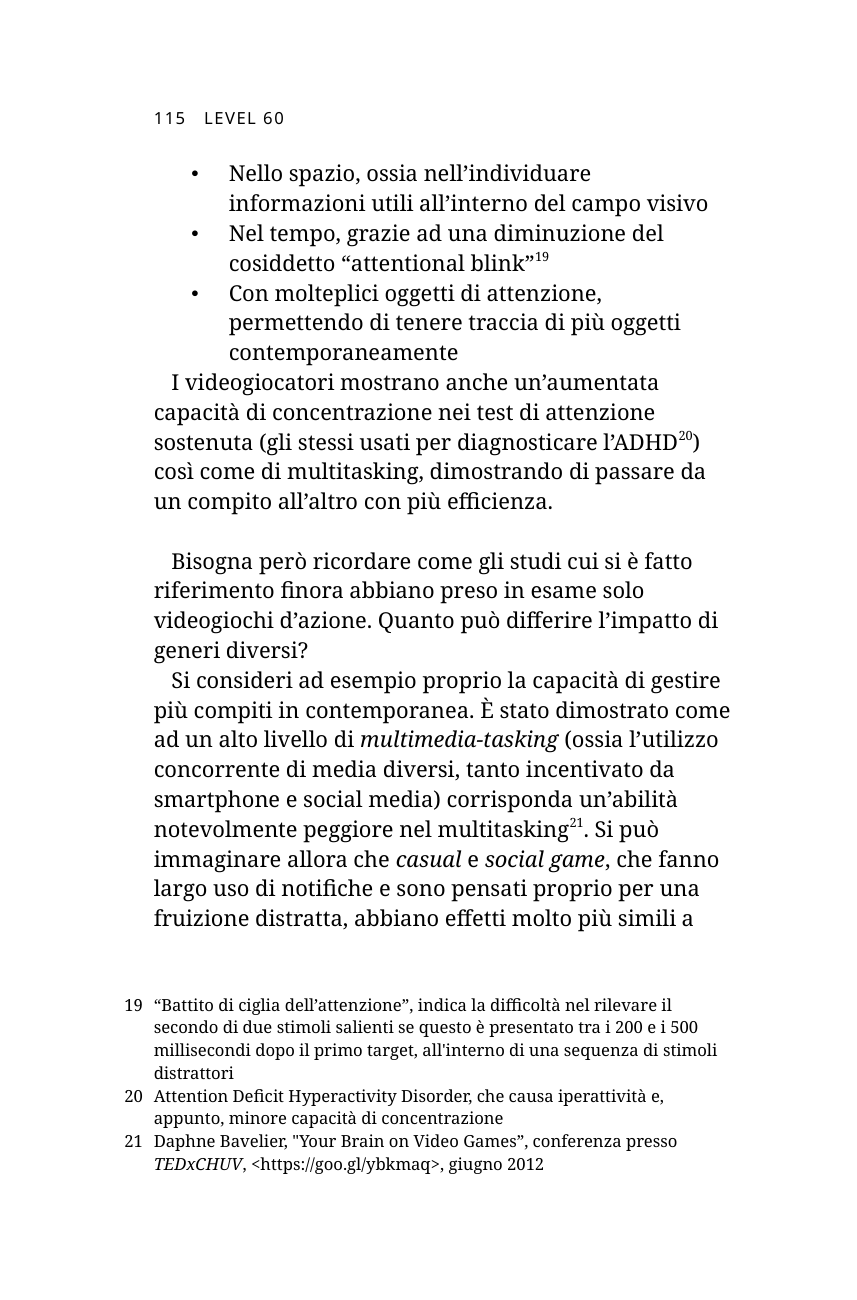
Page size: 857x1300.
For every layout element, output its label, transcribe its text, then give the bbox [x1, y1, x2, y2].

text Attention Deficit Hyperactivity Disorder, che causa iperattività e, appunto, minore capacità di concentrazione [124, 1084, 732, 1130]
list Con molteplici oggetti di attenzione, permettendo di tenere traccia di più oggetti contemporaneamente [191, 278, 732, 367]
list Nel tempo, grazie ad una diminuzione del cosiddetto “attentional blink” [191, 218, 732, 278]
text Bisogna però ricordare come gli studi cui si è fatto riferimento finora abbiano preso in esame solo videogiochi d’azione. Quanto può differire l’impatto di generi diversi? [153, 546, 732, 665]
text I videogiocatori mostrano anche un’aumentata capacità di concentrazione nei test di attenzione sostenuta (gli stessi usati per diagnosticare l’ADHD) così come di multitasking, dimostrando di passare da un compito all’altro con più efficienza. [153, 367, 732, 516]
text Daphne Bavelier, "Your Brain on Video Games”, conferenza presso TEDxCHUV, <https://goo.gl/ybkmaq>, giugno 2012 [124, 1130, 732, 1175]
list “Battito di ciglia dell’attenzione”, indica la difficoltà nel rilevare il secondo di due stimoli salienti se questo è presentato tra i 200 e i 500 millisecondi dopo il primo target, all'interno di una sequenza di stimoli distrattori [124, 993, 732, 1084]
list Nello spazio, ossia nell’individuare informazioni utili all’interno del campo visivo [191, 158, 732, 218]
text Si consideri ad esempio proprio la capacità di gestire più compiti in contemporanea. È stato dimostrato come ad un alto livello di multimedia-tasking (ossia l’utilizzo concorrente di media diversi, tanto incentivato da smartphone e social media) corrisponda un’abilità notevolmente peggiore nel multitasking. Si può immaginare allora che casual e social game, che fanno largo uso di notifiche e sono pensati proprio per una fruizione distratta, abbiano effetti molto più simili a [153, 665, 732, 933]
